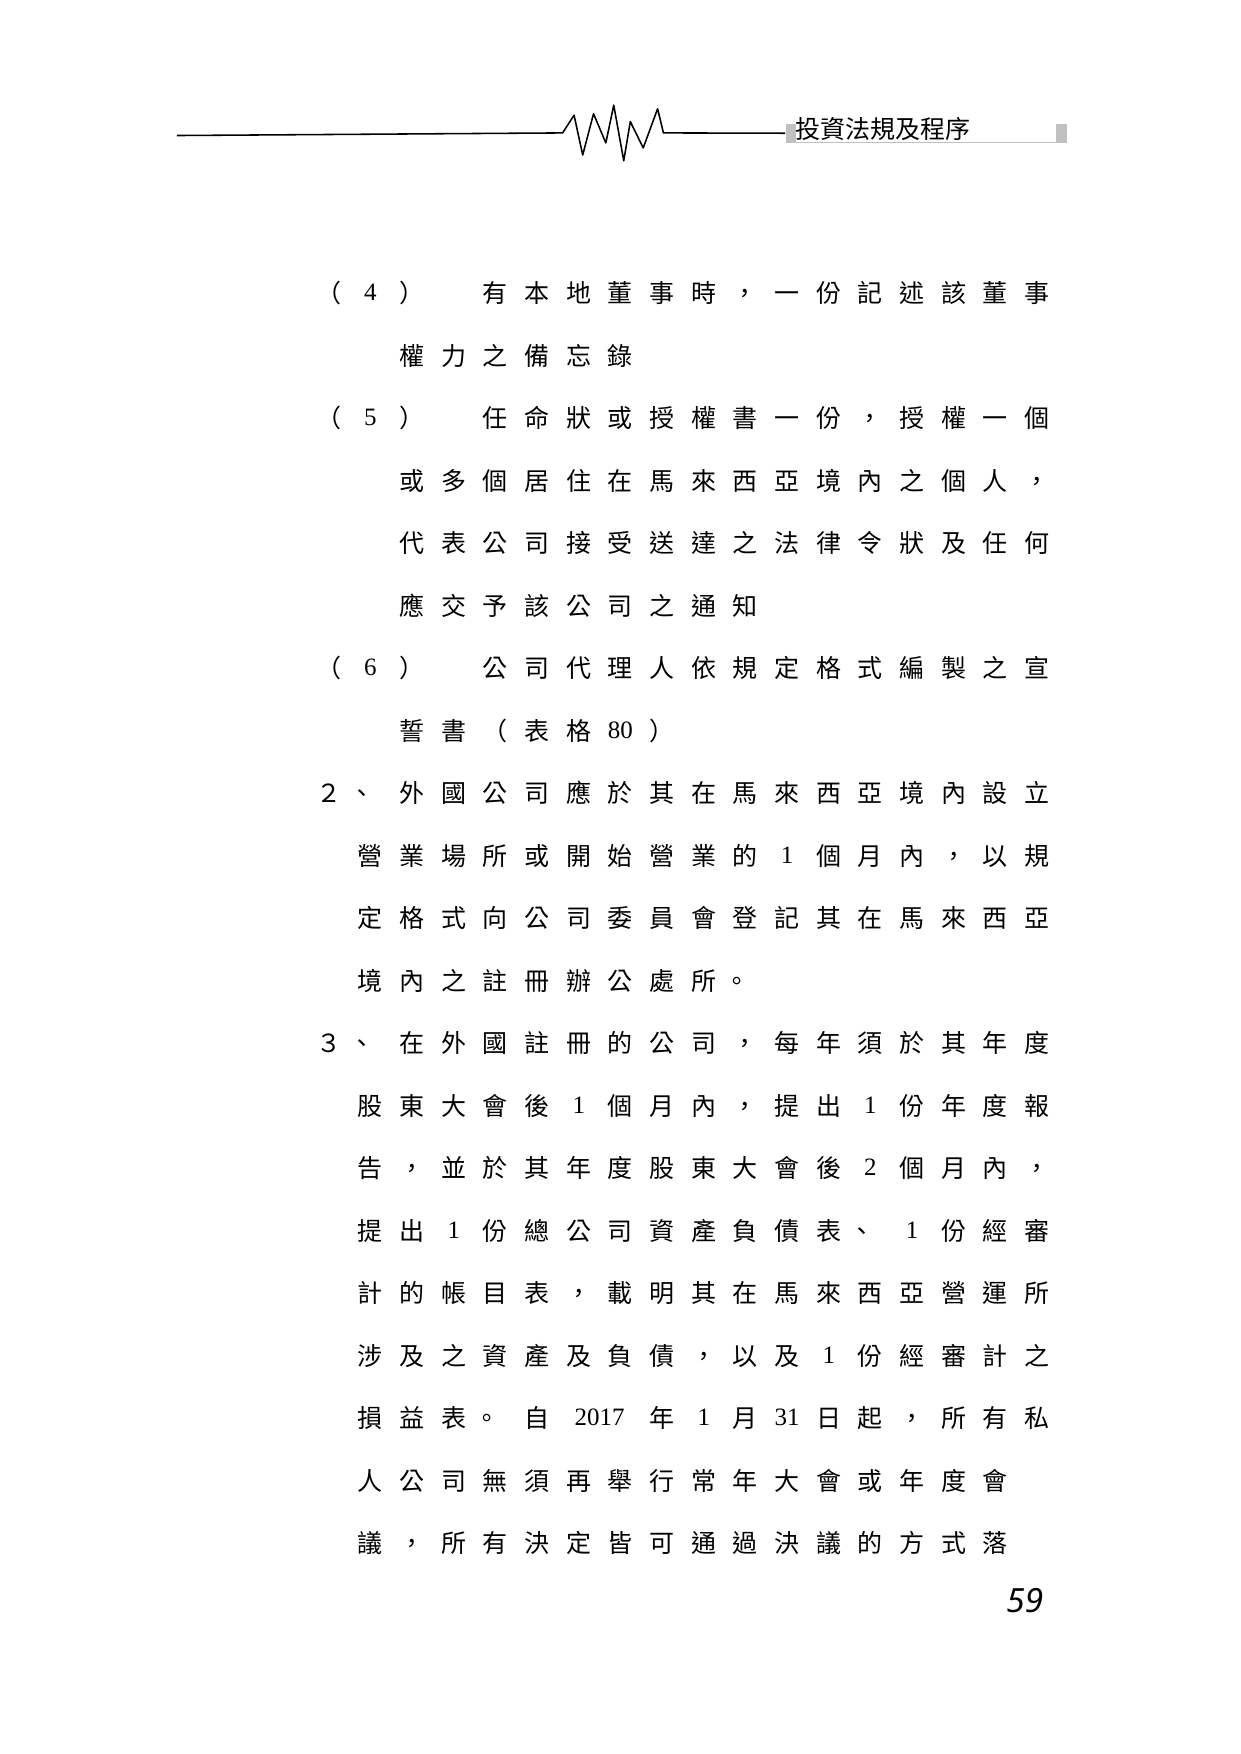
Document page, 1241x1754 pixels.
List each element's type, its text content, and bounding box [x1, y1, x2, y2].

text （5） 任命狀或授權書一份，授權一個或多個居住在馬來西亞境內之個人，代表公司接受送達之法律令狀及任何應交予該公司之通知 [306, 375, 1058, 625]
text （4） 有本地董事時，一份記述該董事權力之備忘錄 [306, 250, 1058, 375]
text ２、外國公司應於其在馬來西亞境內設立營業場所或開始營業的1個月內，以規定格式向公司委員會登記其在馬來西亞境內之註冊辦公處所。 [281, 750, 1058, 1000]
text （6） 公司代理人依規定格式編製之宣誓書（表格80） [306, 625, 1058, 750]
text ３、在外國註冊的公司，每年須於其年度股東大會後1個月內，提出1份年度報告，並於其年度股東大會後2個月內，提出1份總公司資產負債表、1份經審計的帳目表，載明其在馬來西亞營運所涉及之資產及負債，以及1份經審計之損益表。自2017年1月31日起，所有私人公司無須再舉行常年大會或年度會議，所有決定皆可通過決議的方式落 [281, 1000, 1058, 1563]
